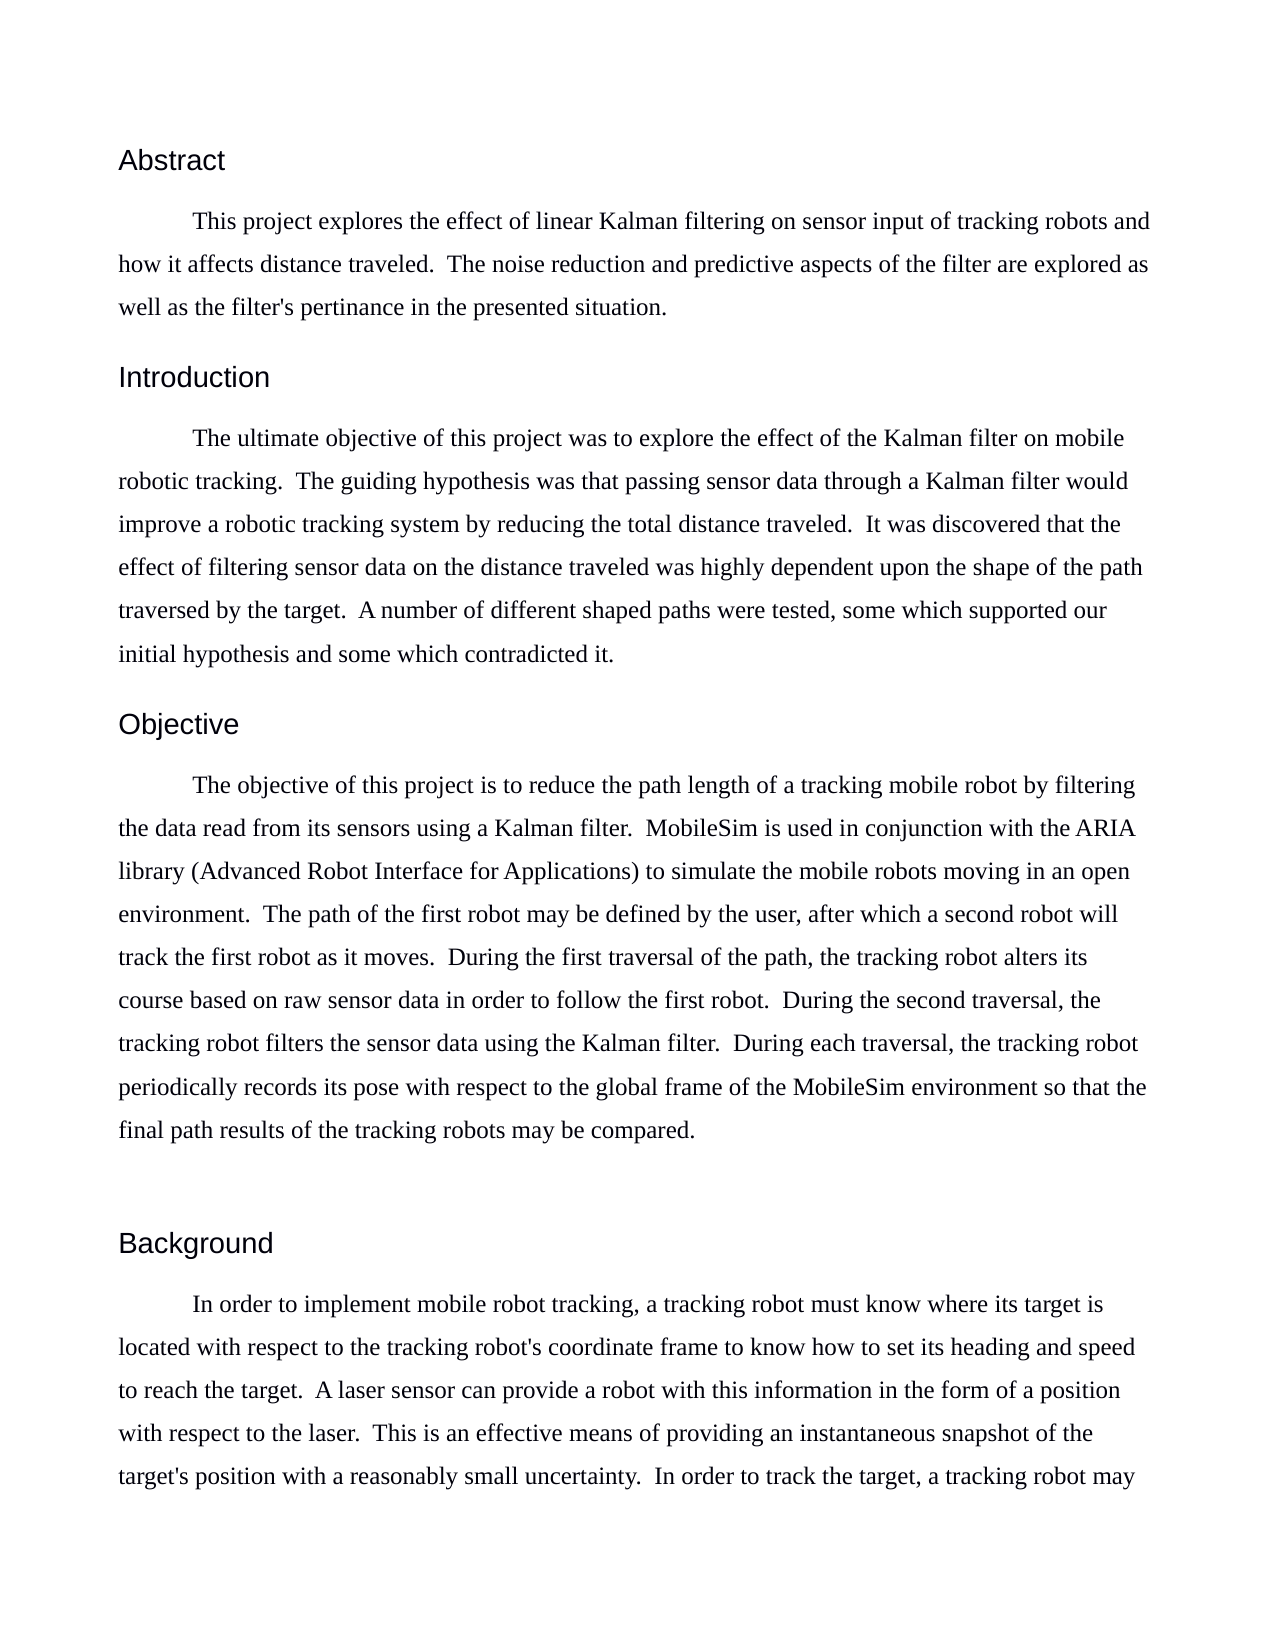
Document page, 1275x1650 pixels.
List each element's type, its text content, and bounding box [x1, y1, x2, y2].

subtitle Objective [118, 707, 1157, 740]
text The ultimate objective of this project was to explore the effect of the Kalman filter on mobile robotic tracking. The guiding hypothesis was that passing sensor data through a Kalman filter would improve a robotic tracking system by reducing the total distance traveled. It was discovered that the effect of filtering sensor data on the distance traveled was highly dependent upon the shape of the path traversed by the target. A number of different shaped paths were tested, some which supported our initial hypothesis and some which contradicted it. [118, 423, 1157, 667]
subtitle Background [118, 1226, 1157, 1259]
text In order to implement mobile robot tracking, a tracking robot must know where its target is located with respect to the tracking robot's coordinate frame to know how to set its heading and speed to reach the target. A laser sensor can provide a robot with this information in the form of a position with respect to the laser. This is an effective means of providing an instantaneous snapshot of the target's position with a reasonably small uncertainty. In order to track the target, a tracking robot may [118, 1289, 1157, 1490]
text The objective of this project is to reduce the path length of a tracking mobile robot by filtering the data read from its sensors using a Kalman filter. MobileSim is used in conjunction with the ARIA library (Advanced Robot Interface for Applications) to simulate the mobile robots moving in an open environment. The path of the first robot may be defined by the user, after which a second robot will track the first robot as it moves. During the first traversal of the path, the tracking robot alters its course based on raw sensor data in order to follow the first robot. During the second traversal, the tracking robot filters the sensor data using the Kalman filter. During each traversal, the tracking robot periodically records its pose with respect to the global frame of the MobileSim environment so that the final path results of the tracking robots may be compared. [118, 770, 1157, 1143]
subtitle Abstract [118, 143, 1157, 177]
text This project explores the effect of linear Kalman filtering on sensor input of tracking robots and how it affects distance traveled. The noise reduction and predictive aspects of the filter are explored as well as the filter's pertinance in the presented situation. [118, 206, 1157, 321]
subtitle Introduction [118, 360, 1157, 394]
